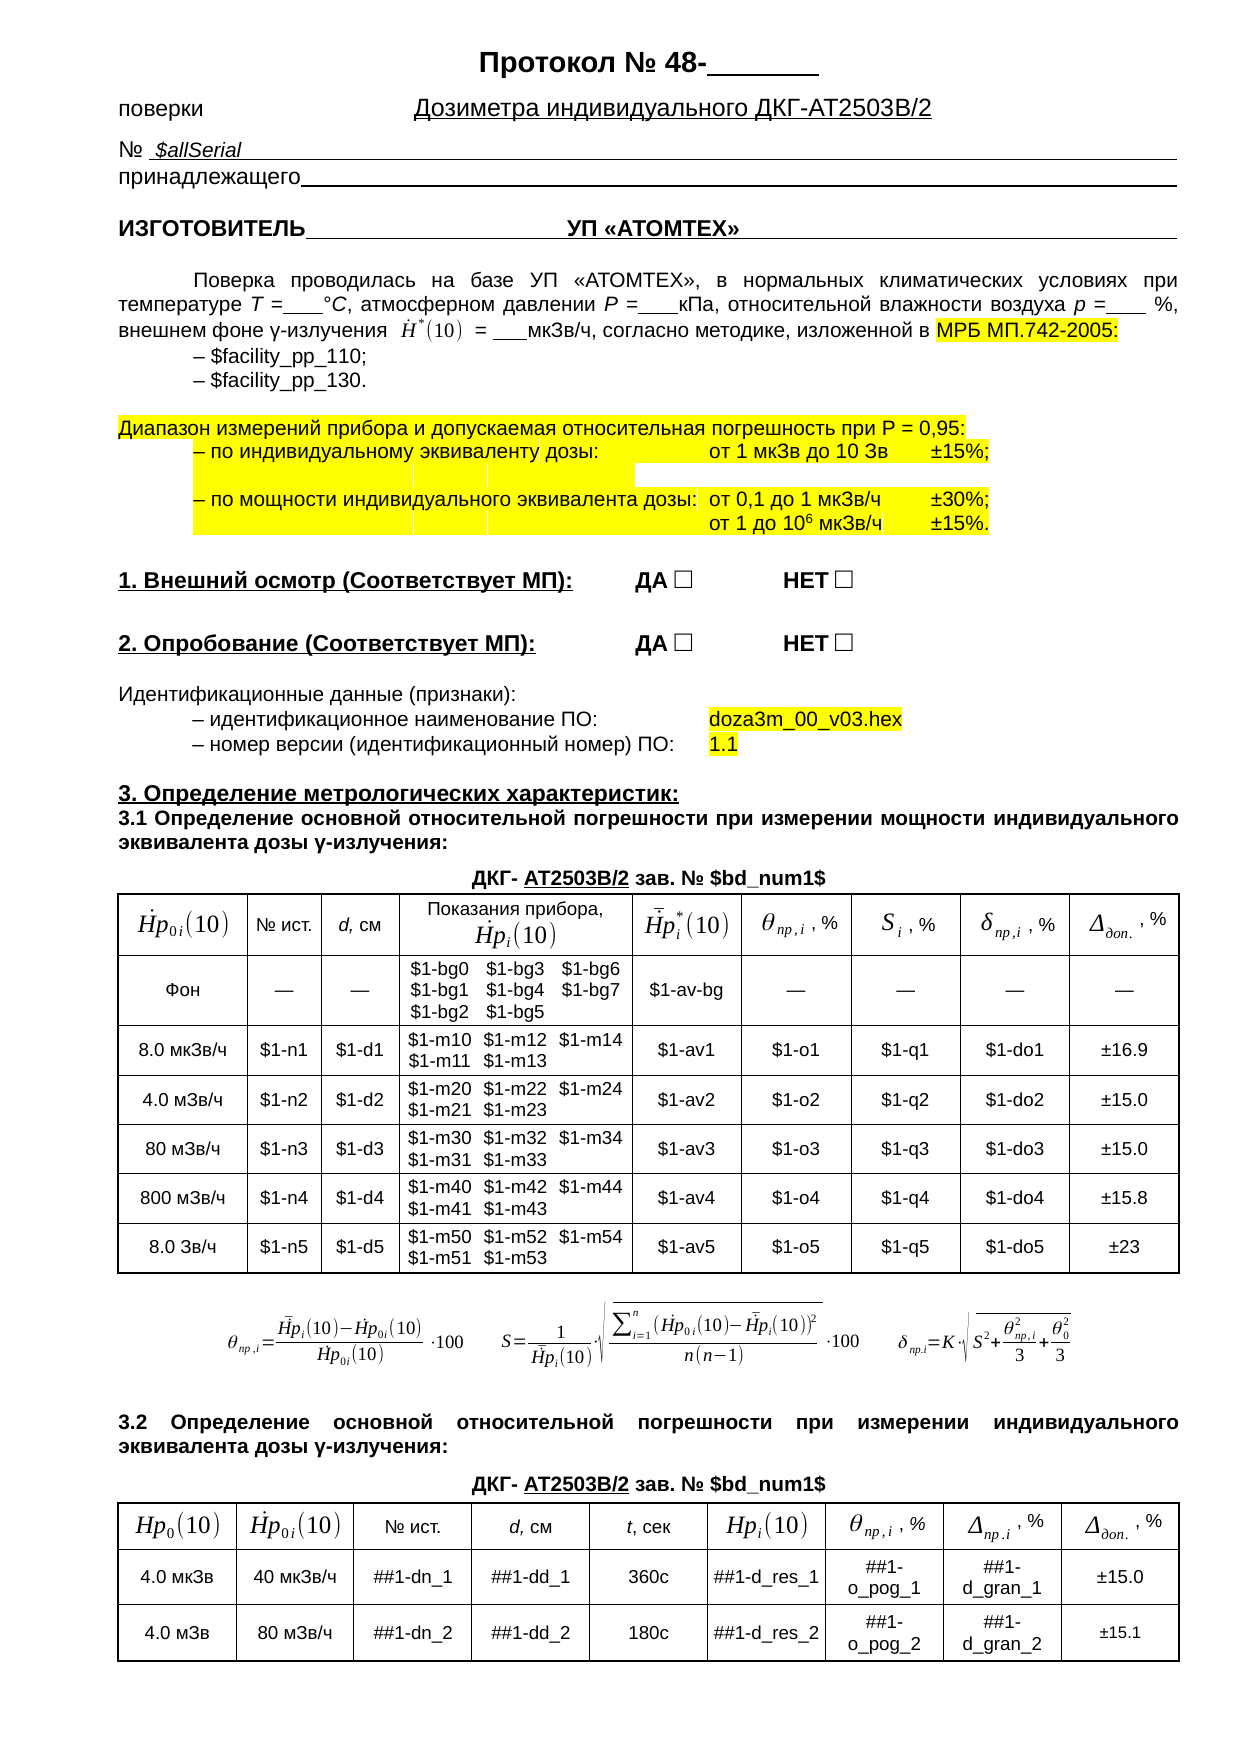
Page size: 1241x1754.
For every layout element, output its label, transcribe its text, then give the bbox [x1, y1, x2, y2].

table_cell $1-do2 [961, 1076, 1069, 1124]
table_cell $1-do3 [961, 1125, 1069, 1173]
table_cell $1-d3 [322, 1125, 399, 1173]
text – по индивидуальному эквиваленту дозы: от 1 мкЗв до 10 Зв ±15%; [118, 439, 1179, 463]
table_cell ##1-o_pog_2 [826, 1605, 943, 1660]
table_cell — [961, 956, 1069, 1025]
table_cell 4.0 мкЗв [119, 1550, 236, 1604]
table_cell $1-m50 $1-m51 $1-m52 $1-m53 $1-m54 [400, 1224, 632, 1272]
table_cell $1-q4 [852, 1174, 960, 1222]
table_cell ±23 [1070, 1224, 1178, 1272]
text Идентификационные данные (признаки): [118, 681, 1179, 705]
table_cell $1-n2 [248, 1076, 321, 1124]
table_cell $1-q5 [852, 1224, 960, 1272]
table_cell Показания прибора, [400, 895, 632, 954]
table_cell , % [742, 895, 851, 954]
table_cell [633, 895, 741, 954]
table_cell № ист. [248, 895, 321, 954]
table_cell 80 мЗв/ч [119, 1125, 247, 1173]
table_cell 8.0 мкЗв/ч [119, 1026, 247, 1074]
table_cell $1-do1 [961, 1026, 1069, 1074]
table_cell — [1070, 956, 1178, 1025]
table_cell $1-m30 $1-m31 $1-m32 $1-m33 $1-m34 [400, 1125, 632, 1173]
table_cell — [852, 956, 960, 1025]
table_cell $1-q1 [852, 1026, 960, 1074]
table_cell $1-m20 $1-m21 $1-m22 $1-m23 $1-m24 [400, 1076, 632, 1124]
table_cell $1-av4 [633, 1174, 741, 1222]
table_cell , % [1062, 1504, 1178, 1549]
table_cell 4.0 мЗв/ч [119, 1076, 247, 1124]
table_cell 180c [590, 1605, 707, 1660]
table_cell ##1-dn_1 [354, 1550, 471, 1604]
text ИЗГОТОВИТЕЛЬ УП «АТОМТЕХ» [118, 215, 1179, 242]
text – идентификационное наименование ПО: doza3m_00_v03.hex [118, 705, 1179, 732]
text 2. Опробование (Соответствует МП): ДА □ НЕТ □ [118, 624, 1179, 657]
text 3.1 Определение основной относительной погрешности при измерении мощности индивидуального эквивалента дозы γ-излучения: [118, 806, 1179, 854]
table_cell $1-d2 [322, 1076, 399, 1124]
table_cell , % [961, 895, 1069, 954]
table_cell $1-d4 [322, 1174, 399, 1222]
text принадлежащего [118, 163, 1179, 189]
text 1. Внешний осмотр (Соответствует МП): ДА □ НЕТ □ [118, 562, 1179, 595]
table_cell [237, 1504, 353, 1549]
table_cell d, см [472, 1504, 589, 1549]
text – по мощности индивидуального эквивалента дозы: от 0,1 до 1 мкЗв/ч ±30%; [118, 487, 1179, 511]
table_cell ±15.8 [1070, 1174, 1178, 1222]
table_cell — [248, 956, 321, 1025]
table_cell $1-do5 [961, 1224, 1069, 1272]
table_cell ±15.0 [1062, 1550, 1178, 1604]
table_cell ±15.1 [1062, 1605, 1178, 1660]
table_cell $1-d5 [322, 1224, 399, 1272]
table_cell ##1-o_pog_1 [826, 1550, 943, 1604]
table_cell ±16.9 [1070, 1026, 1178, 1074]
table_cell — [322, 956, 399, 1025]
table_cell Фон [119, 956, 247, 1025]
table_header ДКГ- АТ2503B/2 зав. № $bd_num1$ [118, 854, 1179, 893]
table_cell $1-n3 [248, 1125, 321, 1173]
text поверки Дозиметра индивидуального ДКГ-АТ2503B/2 [118, 93, 1179, 122]
table_cell $1-o5 [742, 1224, 851, 1272]
table_cell [119, 1504, 236, 1549]
text Протокол № 48- [88, 45, 1179, 79]
table_cell , % [826, 1504, 943, 1549]
table_cell ±15.0 [1070, 1076, 1178, 1124]
table_cell № ист. [354, 1504, 471, 1549]
text № $allSerial [118, 136, 1179, 163]
table_cell $1-o1 [742, 1026, 851, 1074]
table_cell d, см [322, 895, 399, 954]
table_header ДКГ- АТ2503B/2 зав. № $bd_num1$ [118, 1458, 1179, 1502]
table_cell t, сек [590, 1504, 707, 1549]
table_cell ##1-d_gran_2 [944, 1605, 1061, 1660]
table_cell ##1-dd_2 [472, 1605, 589, 1660]
table_cell ±15.0 [1070, 1125, 1178, 1173]
table_cell $1-d1 [322, 1026, 399, 1074]
text 3.2 Определение основной относительной погрешности при измерении индивидуального эквивалента дозы γ-излучения: [118, 1409, 1179, 1457]
table_cell $1-q2 [852, 1076, 960, 1124]
table_cell $1-av1 [633, 1026, 741, 1074]
table_cell , % [852, 895, 960, 954]
table_cell ##1-d_res_1 [708, 1550, 825, 1604]
table_cell $1-o2 [742, 1076, 851, 1124]
table_cell — [742, 956, 851, 1025]
table_cell 360c [590, 1550, 707, 1604]
table_cell $1-m10 $1-m11 $1-m12 $1-m13 $1-m14 [400, 1026, 632, 1074]
text Поверка проводилась на базе УП «АТОМТЕХ», в нормальных климатических условиях при температуре Т = °С, атмосферном давлении Р = кПа, относительной влажности воздуха р = %, внешнем фоне γ-излучения = мкЗв/ч, согласно методике, изложенной в МРБ МП.742-2005: [118, 268, 1179, 343]
text – $facility_pp_110; [118, 343, 1179, 367]
table_cell 40 мкЗв/ч [237, 1550, 353, 1604]
table_cell $1-bg0 $1-bg1 $1-bg2 $1-bg3 $1-bg4 $1-bg5 $1-bg6 $1-bg7 [400, 956, 632, 1025]
table_cell $1-av3 [633, 1125, 741, 1173]
table_cell 8.0 Зв/ч [119, 1224, 247, 1272]
table_cell $1-n4 [248, 1174, 321, 1222]
text от 1 до 106 мкЗв/ч ±15%. [118, 511, 1179, 535]
table_cell $1-av2 [633, 1076, 741, 1124]
table_cell $1-n5 [248, 1224, 321, 1272]
table_cell ##1-dn_2 [354, 1605, 471, 1660]
table_cell , % [944, 1504, 1061, 1549]
table_cell $1-av5 [633, 1224, 741, 1272]
table_cell ##1-dd_1 [472, 1550, 589, 1604]
table_cell $1-q3 [852, 1125, 960, 1173]
text – номер версии (идентификационный номер) ПО: 1.1 [118, 732, 1179, 756]
table_cell [708, 1504, 825, 1549]
table_cell ##1-d_res_2 [708, 1605, 825, 1660]
table_cell 80 мЗв/ч [237, 1605, 353, 1660]
table_cell $1-do4 [961, 1174, 1069, 1222]
table_cell 800 мЗв/ч [119, 1174, 247, 1222]
text Диапазон измерений прибора и допускаемая относительная погрешность при Р = 0,95: [118, 415, 1179, 439]
table_cell ##1-d_gran_1 [944, 1550, 1061, 1604]
text – $facility_pp_130. [118, 367, 1179, 391]
table_cell $1-o3 [742, 1125, 851, 1173]
table_cell $1-o4 [742, 1174, 851, 1222]
table_cell 4.0 мЗв [119, 1605, 236, 1660]
table_cell $1-n1 [248, 1026, 321, 1074]
table_cell $1-av-bg [633, 956, 741, 1025]
table_cell [119, 895, 247, 954]
table_cell $1-m40 $1-m41 $1-m42 $1-m43 $1-m44 [400, 1174, 632, 1222]
text 3. Определение метрологических характеристик: [118, 779, 1179, 806]
table_cell , % [1070, 895, 1178, 954]
